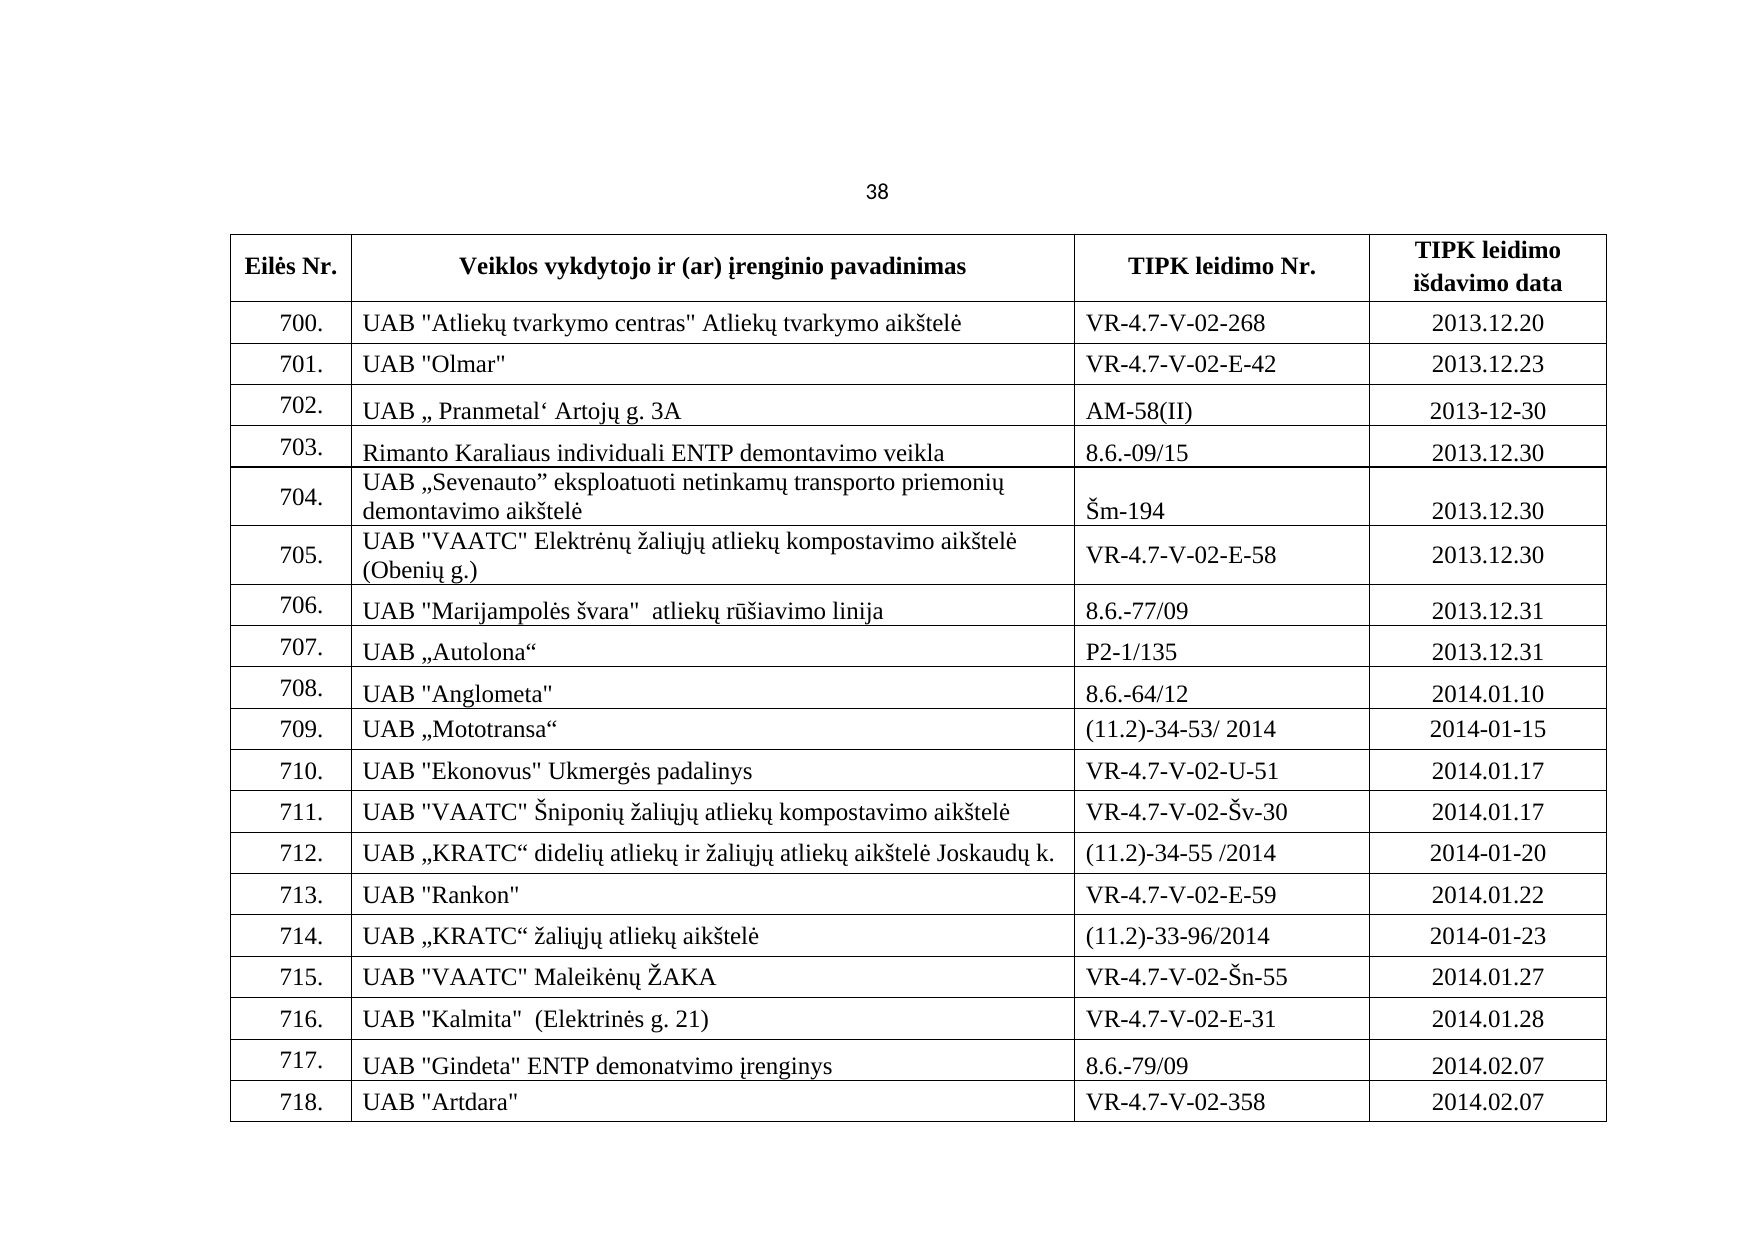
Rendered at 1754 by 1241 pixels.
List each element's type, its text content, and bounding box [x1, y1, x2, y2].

table_cell 2013.12.30 [1370, 468, 1606, 525]
table_header Veiklos vykdytojo ir (ar) įrenginio pavadinimas [352, 235, 1074, 301]
table_cell UAB „KRATC“ didelių atliekų ir žaliųjų atliekų aikštelė Joskaudų k. [352, 833, 1074, 873]
table_cell 2014.02.07 [1370, 1081, 1606, 1121]
table_cell 2013.12.31 [1370, 585, 1606, 625]
table_cell 2013-12-30 [1370, 385, 1606, 425]
table_cell 2014.01.22 [1370, 874, 1606, 914]
table_header TIPK leidimo Nr. [1075, 235, 1369, 301]
table_cell 2014-01-23 [1370, 915, 1606, 956]
table_cell 2014.01.28 [1370, 998, 1606, 1038]
table_cell 717. [231, 1040, 351, 1080]
table_cell AM-58(II) [1075, 385, 1369, 425]
table_cell 709. [231, 709, 351, 749]
table_cell 704. [231, 468, 351, 525]
table_cell VR-4.7-V-02-E-31 [1075, 998, 1369, 1038]
table_cell 2014.02.07 [1370, 1040, 1606, 1080]
table_cell 701. [231, 344, 351, 384]
table_cell UAB "Olmar" [352, 344, 1074, 384]
table_cell UAB „KRATC“ žaliųjų atliekų aikštelė [352, 915, 1074, 956]
table_cell (11.2)-33-96/2014 [1075, 915, 1369, 956]
table_cell UAB "Artdara" [352, 1081, 1074, 1121]
table_cell 2014-01-15 [1370, 709, 1606, 749]
table_cell VR-4.7-V-02-E-42 [1075, 344, 1369, 384]
table_cell (11.2)-34-55 /2014 [1075, 833, 1369, 873]
table_cell UAB „Sevenauto” eksploatuoti netinkamų transporto priemonių demontavimo aikštelė [352, 468, 1074, 525]
table_cell UAB "VAATC" Šniponių žaliųjų atliekų kompostavimo aikštelė [352, 791, 1074, 832]
table_cell 2014.01.10 [1370, 667, 1606, 708]
table_cell 711. [231, 791, 351, 832]
table_cell 8.6.-77/09 [1075, 585, 1369, 625]
table_cell VR-4.7-V-02-E-58 [1075, 526, 1369, 583]
table_cell 2013.12.30 [1370, 526, 1606, 583]
table_cell 2013.12.20 [1370, 302, 1606, 342]
table_cell P2-1/135 [1075, 626, 1369, 666]
table_cell UAB "Atliekų tvarkymo centras" Atliekų tvarkymo aikštelė [352, 302, 1074, 342]
table_cell 8.6.-09/15 [1075, 426, 1369, 466]
table_cell 707. [231, 626, 351, 666]
table_cell VR-4.7-V-02-358 [1075, 1081, 1369, 1121]
table_cell 703. [231, 426, 351, 466]
table_cell VR-4.7-V-02-U-51 [1075, 750, 1369, 790]
table_cell 714. [231, 915, 351, 956]
table_cell 2013.12.23 [1370, 344, 1606, 384]
table_cell 708. [231, 667, 351, 708]
table_cell Šm-194 [1075, 468, 1369, 525]
table_cell VR-4.7-V-02-Šv-30 [1075, 791, 1369, 832]
table_header TIPK leidimo išdavimo data [1370, 235, 1606, 301]
table_cell 2014.01.17 [1370, 791, 1606, 832]
table_cell UAB "Gindeta" ENTP demonatvimo įrenginys [352, 1040, 1074, 1080]
table_cell 2013.12.31 [1370, 626, 1606, 666]
table_cell UAB "Ekonovus" Ukmergės padalinys [352, 750, 1074, 790]
table_cell UAB "Kalmita" (Elektrinės g. 21) [352, 998, 1074, 1038]
table_cell UAB "VAATC" Maleikėnų ŽAKA [352, 957, 1074, 997]
table_cell VR-4.7-V-02-E-59 [1075, 874, 1369, 914]
table_cell UAB "VAATC" Elektrėnų žaliųjų atliekų kompostavimo aikštelė (Obenių g.) [352, 526, 1074, 583]
table_cell Rimanto Karaliaus individuali ENTP demontavimo veikla [352, 426, 1074, 466]
table_cell VR-4.7-V-02-Šn-55 [1075, 957, 1369, 997]
table_cell 718. [231, 1081, 351, 1121]
table_cell 8.6.-79/09 [1075, 1040, 1369, 1080]
table_cell 706. [231, 585, 351, 625]
table_cell UAB „Autolona“ [352, 626, 1074, 666]
table_cell 710. [231, 750, 351, 790]
table_cell 702. [231, 385, 351, 425]
table_cell 8.6.-64/12 [1075, 667, 1369, 708]
table_cell 2014-01-20 [1370, 833, 1606, 873]
table_cell 2013.12.30 [1370, 426, 1606, 466]
table_cell UAB „ Pranmetal‘ Artojų g. 3A [352, 385, 1074, 425]
table_cell 716. [231, 998, 351, 1038]
table_header Eilės Nr. [231, 235, 351, 301]
table_cell UAB "Anglometa" [352, 667, 1074, 708]
table_cell VR-4.7-V-02-268 [1075, 302, 1369, 342]
table_cell 700. [231, 302, 351, 342]
table_cell 712. [231, 833, 351, 873]
table_cell 2014.01.27 [1370, 957, 1606, 997]
table_cell UAB "Rankon" [352, 874, 1074, 914]
table_cell 715. [231, 957, 351, 997]
table_cell 2014.01.17 [1370, 750, 1606, 790]
table_cell 713. [231, 874, 351, 914]
table_cell 705. [231, 526, 351, 583]
table_cell UAB „Mototransa“ [352, 709, 1074, 749]
table_cell UAB "Marijampolės švara" atliekų rūšiavimo linija [352, 585, 1074, 625]
table_cell (11.2)-34-53/ 2014 [1075, 709, 1369, 749]
